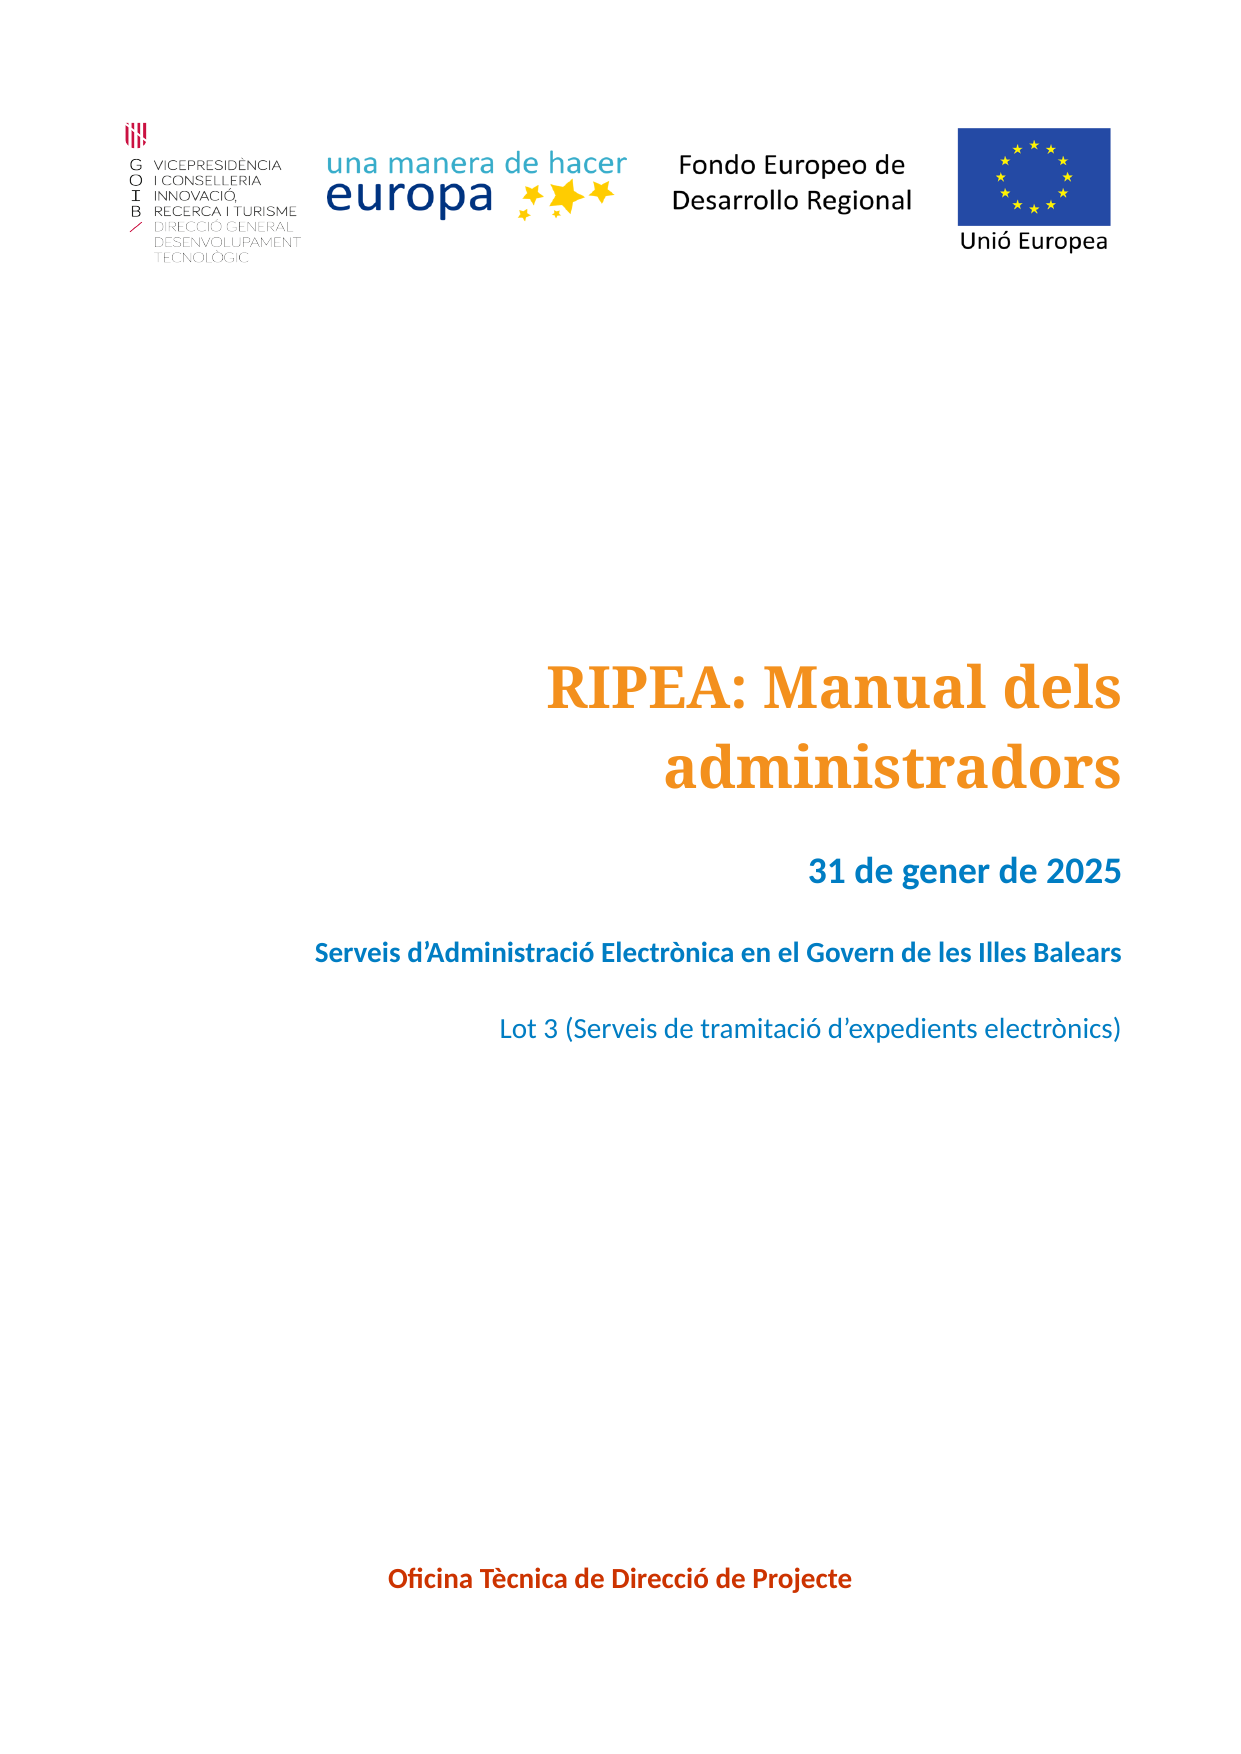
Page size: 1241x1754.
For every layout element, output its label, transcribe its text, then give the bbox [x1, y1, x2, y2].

text Oficina Tècnica de Direcció de Projecte [118, 1560, 1122, 1595]
text Serveis d’Administració Electrònica en el Govern de les Illes Balears [118, 934, 1122, 969]
text 31 de gener de 2025 [118, 847, 1122, 892]
text RIPEA: Manual dels administradors [118, 647, 1122, 806]
picture [118, 118, 309, 267]
text Lot 3 (Serveis de tramitació d’expedients electrònics) [118, 1010, 1122, 1046]
picture [321, 118, 1122, 267]
